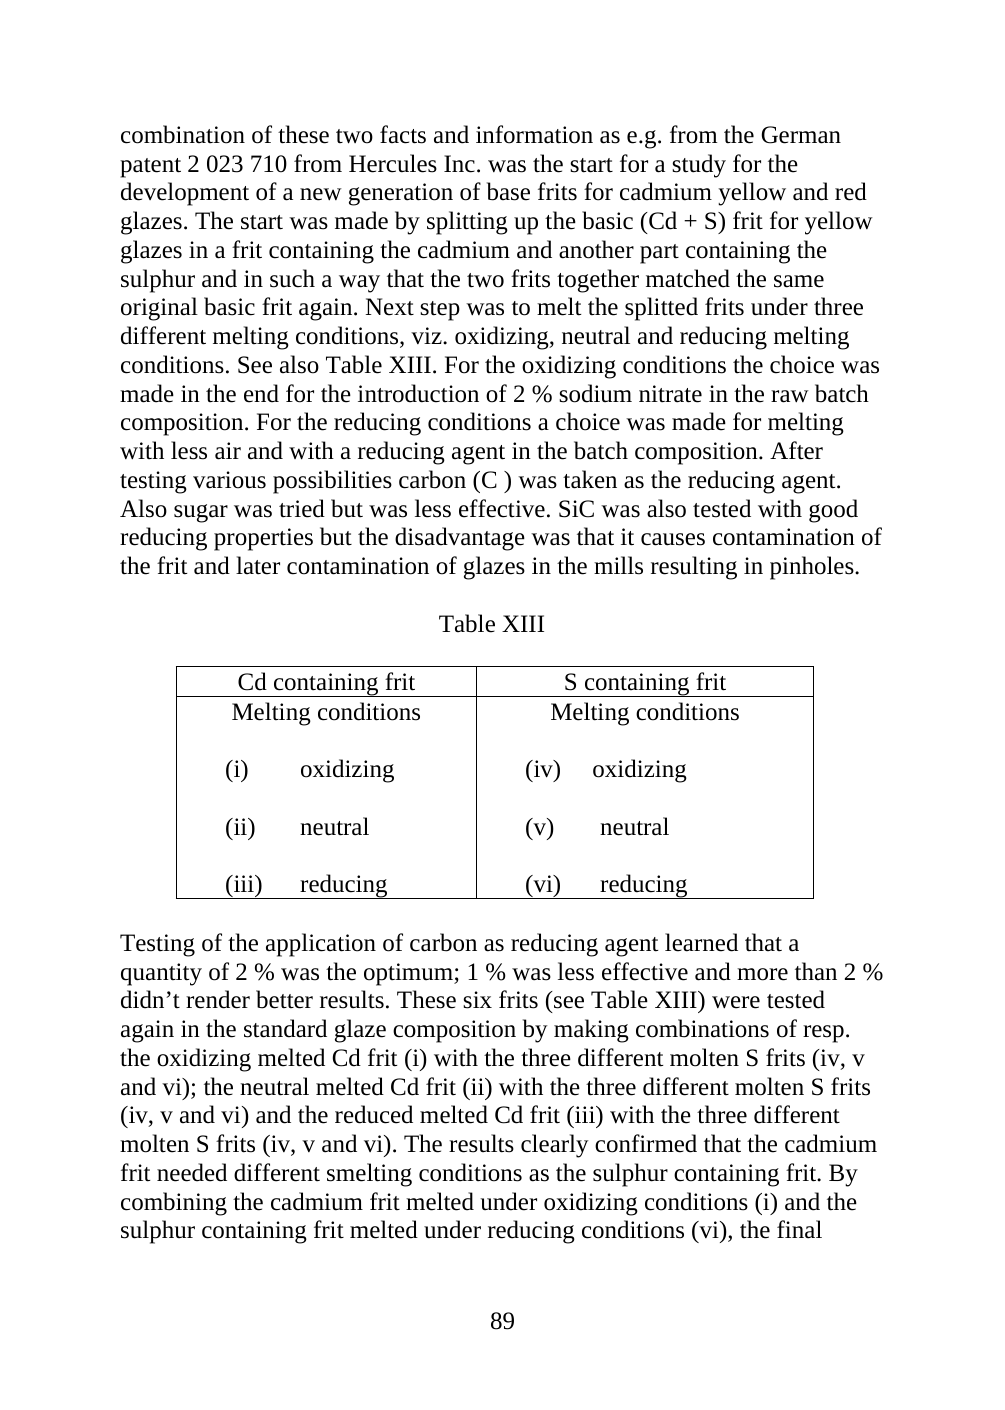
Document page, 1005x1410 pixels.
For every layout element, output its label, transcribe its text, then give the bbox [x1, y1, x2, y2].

table_cell Melting conditions (iv) oxidizing neutral reducing [477, 697, 813, 898]
table_header S containing frit [477, 667, 813, 696]
text combination of these two facts and information as e.g. from the German patent 2 023 710 from Hercules Inc. was the start for a study for the development of a new generation of base frits for cadmium yellow and red glazes. The start was made by splitting up the basic (Cd + S) frit for yellow glazes in a frit containing the cadmium and another part containing the sulphur and in such a way that the two frits together matched the same original basic frit again. Next step was to melt the splitted frits under three different melting conditions, viz. oxidizing, neutral and reducing melting conditions. See also Table XIII. For the oxidizing conditions the choice was made in the end for the introduction of 2 % sodium nitrate in the raw batch composition. For the reducing conditions a choice was made for melting with less air and with a reducing agent in the batch composition. After testing various possibilities carbon (C ) was taken as the reducing agent. Also sugar was tried but was less effective. SiC was also tested with good reducing properties but the disadvantage was that it causes contamination of the frit and later contamination of glazes in the mills resulting in pinholes. [120, 120, 885, 580]
table_cell Melting conditions oxidizing neutral reducing [177, 697, 476, 898]
text Testing of the application of carbon as reducing agent learned that a quantity of 2 % was the optimum; 1 % was less effective and more than 2 % didn’t render better results. These six frits (see Table XIII) were tested again in the standard glaze composition by making combinations of resp. the oxidizing melted Cd frit (i) with the three different molten S frits (iv, v and vi); the neutral melted Cd frit (ii) with the three different molten S frits (iv, v and vi) and the reduced melted Cd frit (iii) with the three different molten S frits (iv, v and vi). The results clearly confirmed that the cadmium frit needed different smelting conditions as the sulphur containing frit. By combining the cadmium frit melted under oxidizing conditions (i) and the sulphur containing frit melted under reducing conditions (vi), the final [120, 928, 885, 1244]
table_header Cd containing frit [177, 667, 476, 696]
text Table XIII [176, 609, 885, 637]
